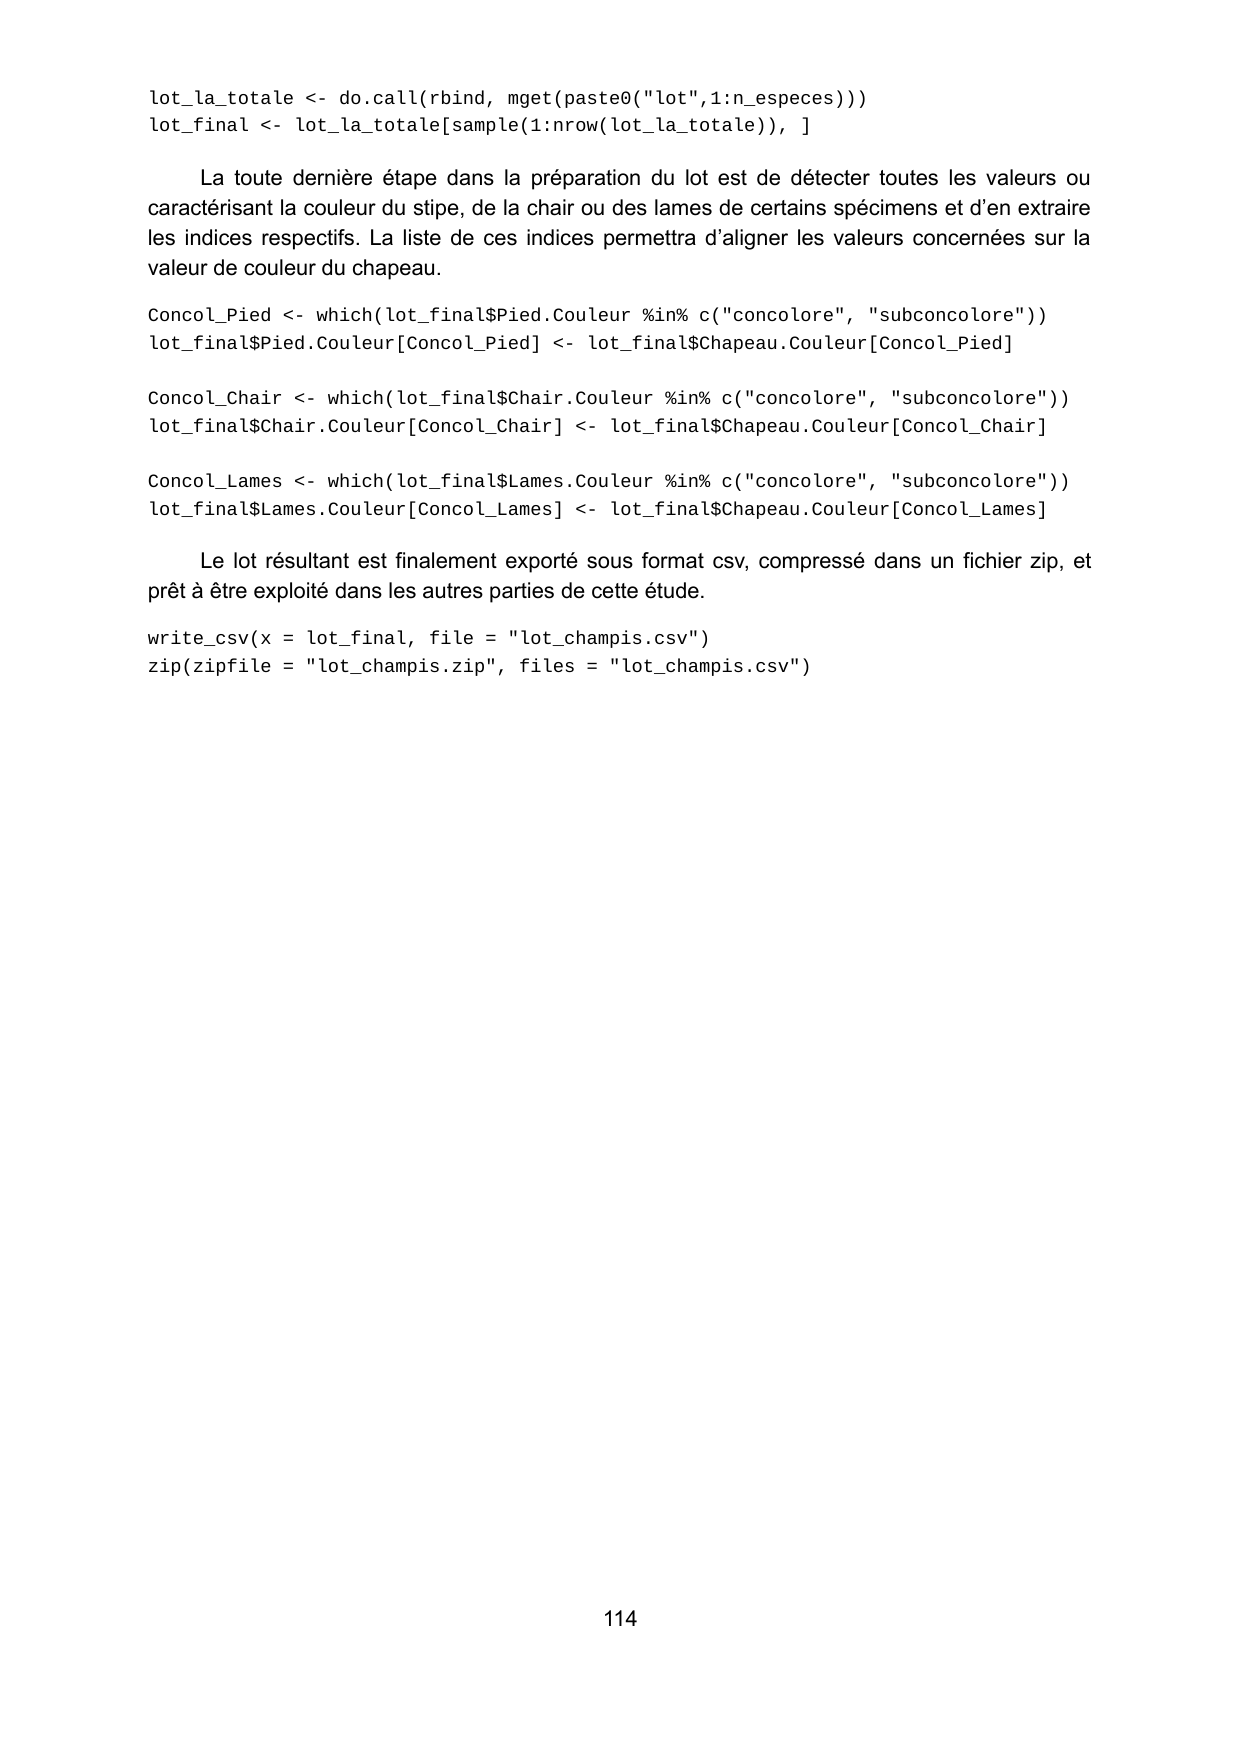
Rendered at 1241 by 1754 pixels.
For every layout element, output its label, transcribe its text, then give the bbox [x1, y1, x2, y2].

text Le lot résultant est finalement exporté sous format csv, compressé dans un fichier zip, et prêt à être exploité dans les autres parties de cette étude. [148, 548, 1093, 603]
text lot_final$Lames.Couleur[Concol_Lames] <- lot_final$Chapeau.Couleur[Concol_Lames] [148, 499, 1093, 521]
text write_csv(x = lot_final, file = "lot_champis.csv") [148, 629, 1093, 650]
text lot_final$Pied.Couleur[Concol_Pied] <- lot_final$Chapeau.Couleur[Concol_Pied] [148, 334, 1093, 355]
text lot_final$Chair.Couleur[Concol_Chair] <- lot_final$Chapeau.Couleur[Concol_Chair] [148, 416, 1093, 438]
text lot_la_totale <- do.call(rbind, mget(paste0("lot",1:n_especes))) [148, 88, 1093, 110]
text Concol_Pied <- which(lot_final$Pied.Couleur %in% c("concolore", "subconcolore")) [148, 306, 1093, 327]
text zip(zipfile = "lot_champis.zip", files = "lot_champis.csv") [148, 656, 1093, 678]
text Concol_Lames <- which(lot_final$Lames.Couleur %in% c("concolore", "subconcolore")) [148, 472, 1093, 493]
text La toute dernière étape dans la préparation du lot est de détecter toutes les valeurs ou caractérisant la couleur du stipe, de la chair ou des lames de certains spécimens et d’en extraire les indices respectifs. La liste de ces indices permettra d’aligner les valeurs concernées sur la valeur de couleur du chapeau. [148, 164, 1093, 280]
text lot_final <- lot_la_totale[sample(1:nrow(lot_la_totale)), ] [148, 116, 1093, 137]
text Concol_Chair <- which(lot_final$Chair.Couleur %in% c("concolore", "subconcolore")) [148, 389, 1093, 410]
